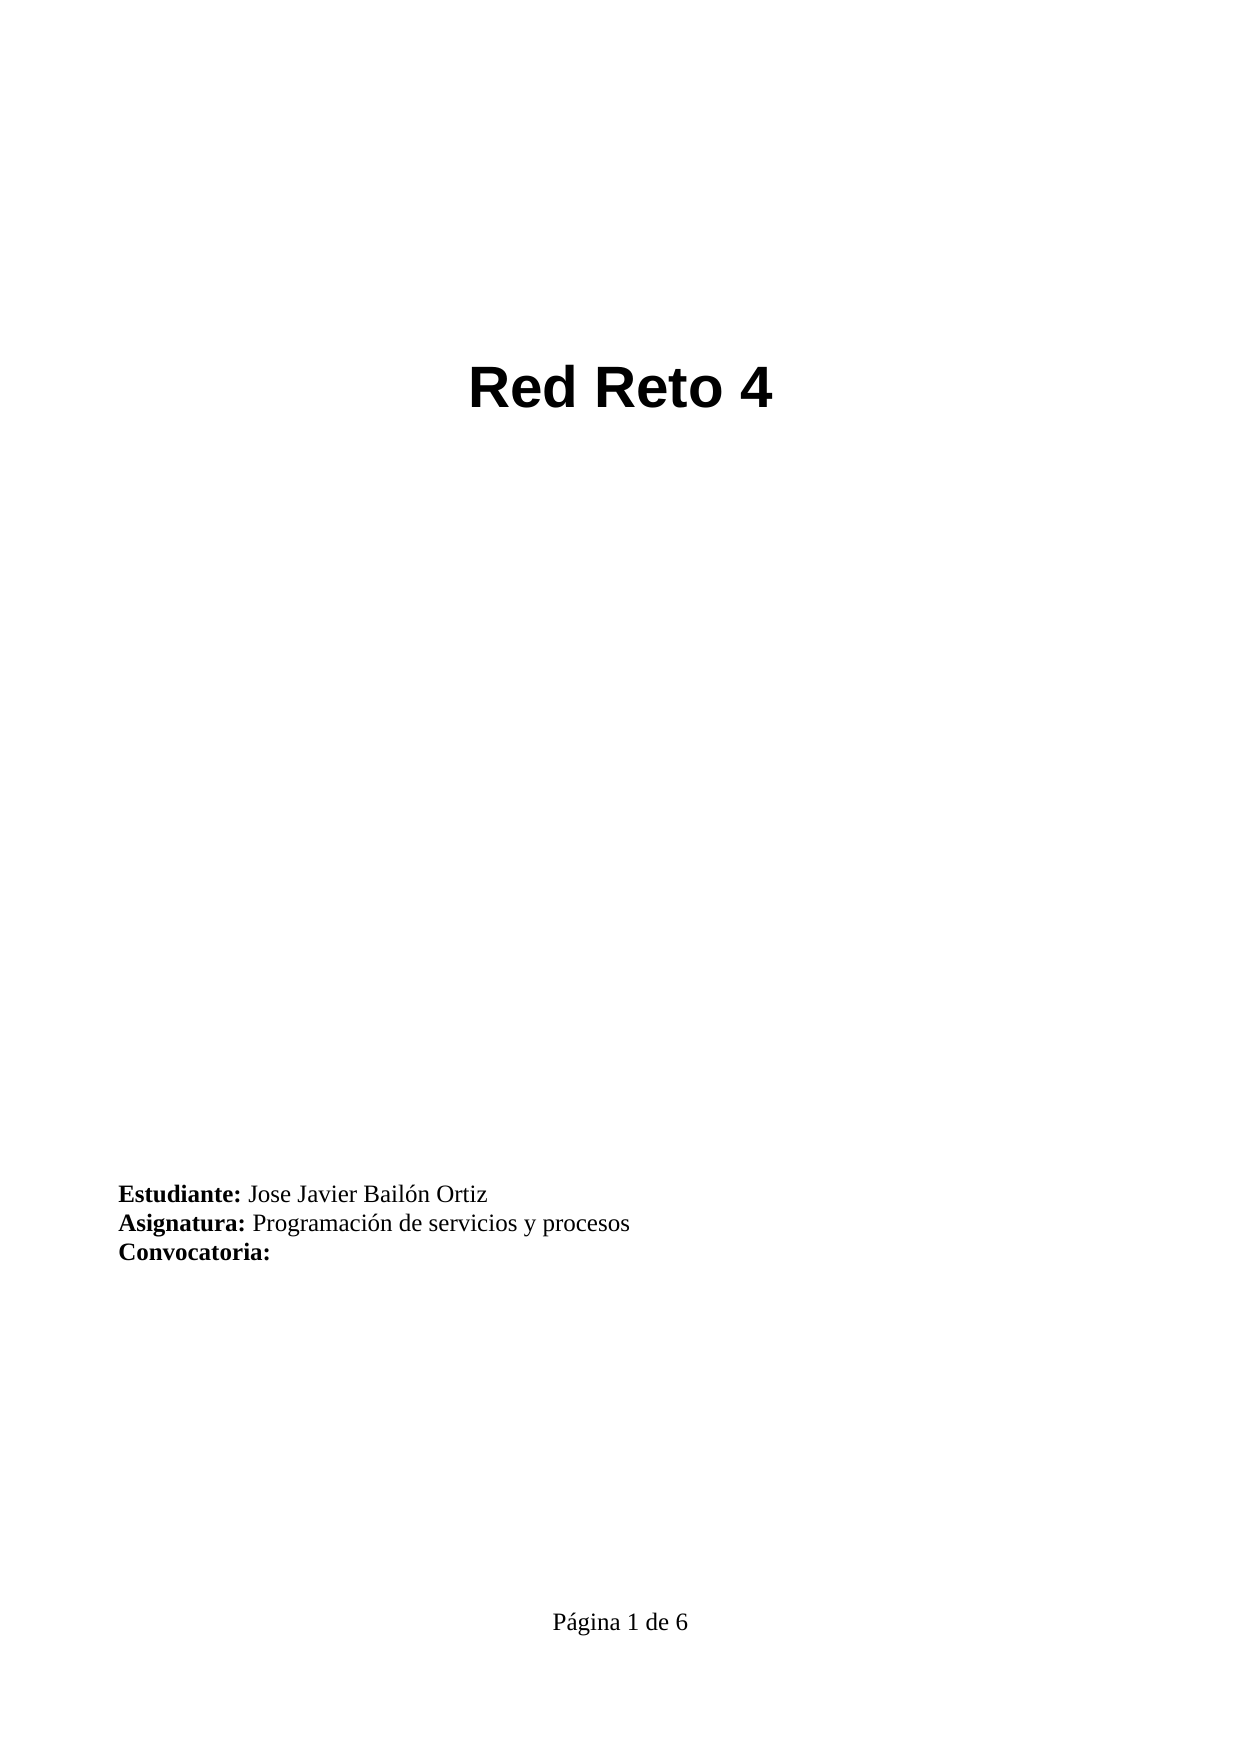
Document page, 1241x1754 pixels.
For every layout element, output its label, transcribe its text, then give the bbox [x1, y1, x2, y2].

text Asignatura: Programación de servicios y procesos [118, 1208, 1122, 1237]
text Convocatoria: [118, 1237, 1122, 1266]
text Estudiante: Jose Javier Bailón Ortiz [118, 1179, 1122, 1208]
title Red Reto 4 [118, 352, 1122, 419]
